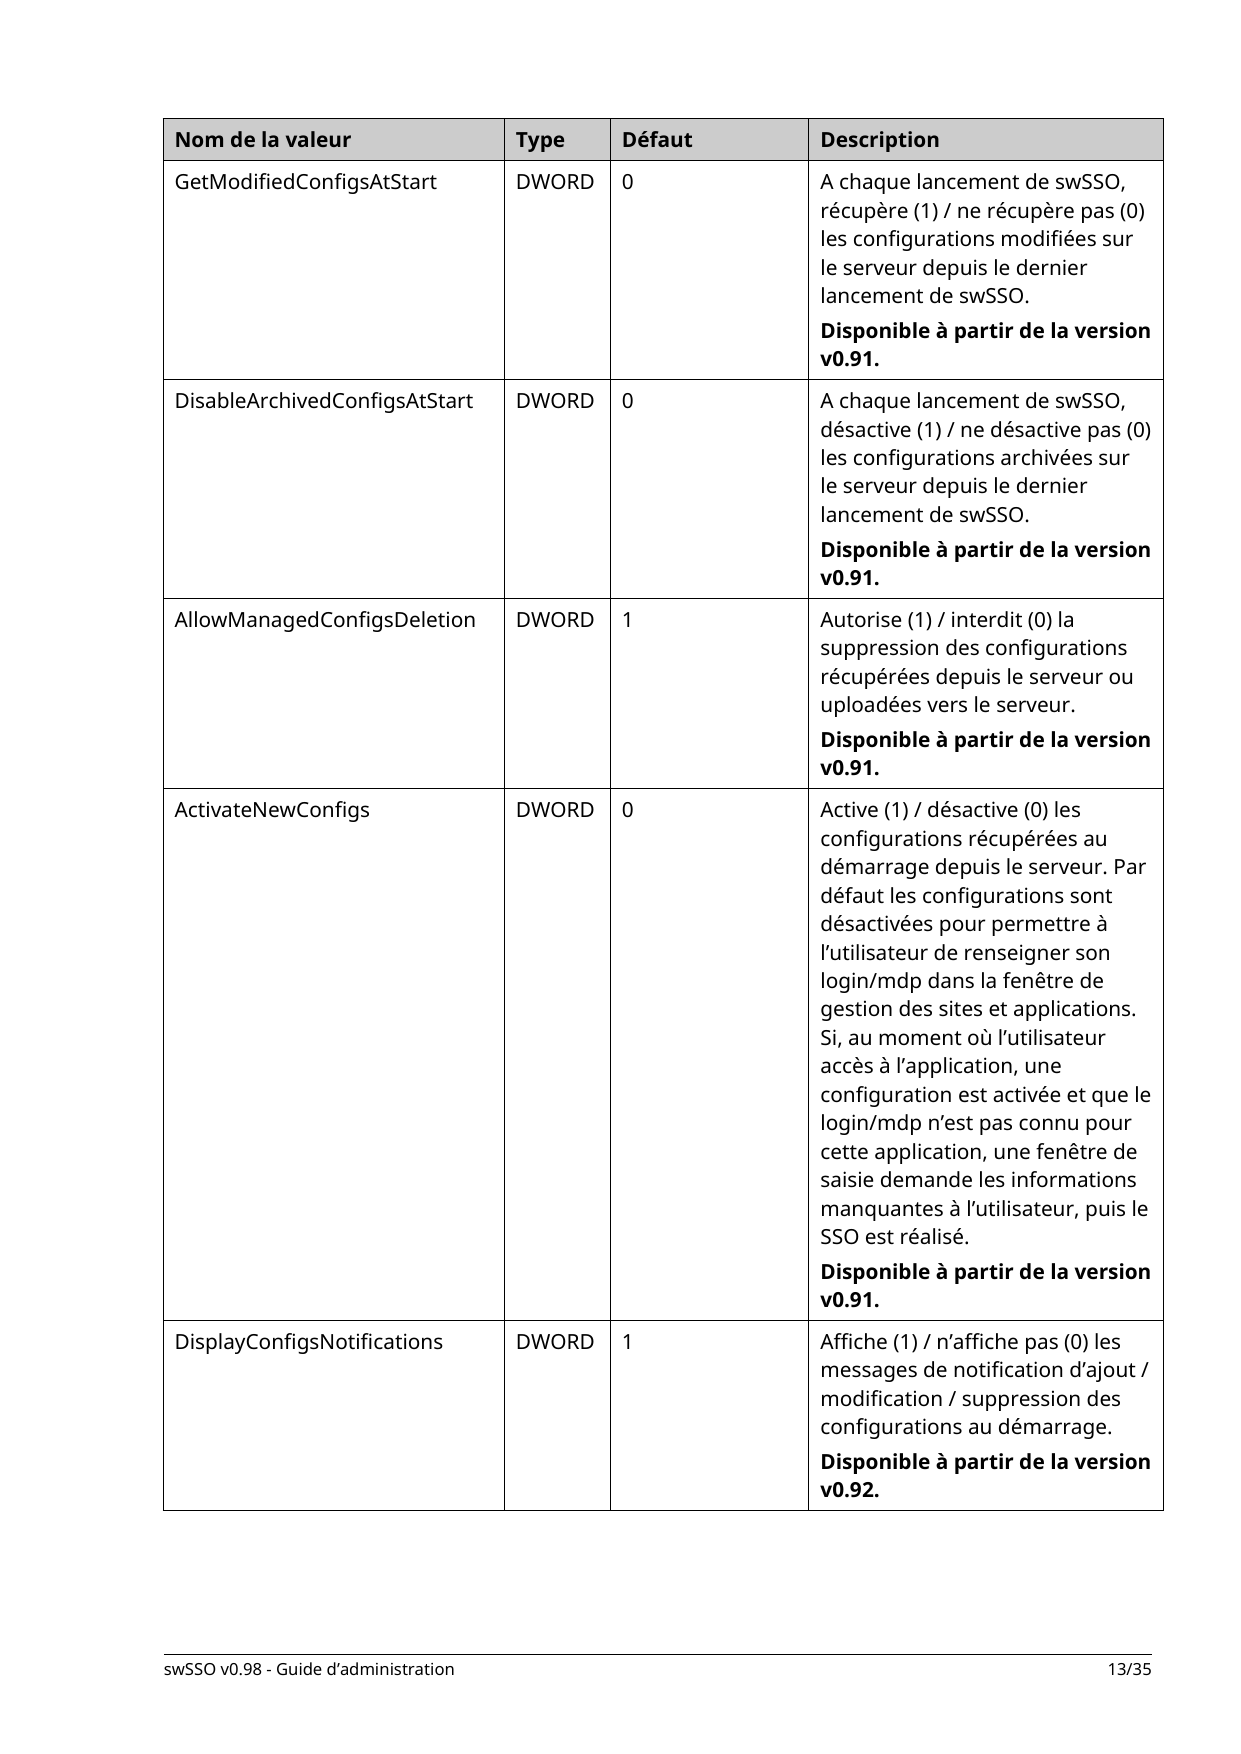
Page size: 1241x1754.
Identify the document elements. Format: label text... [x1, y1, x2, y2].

table_header Type [505, 119, 610, 160]
table_cell GetModifiedConfigsAtStart [164, 161, 504, 379]
table_cell 0 [611, 789, 808, 1320]
table_cell 1 [611, 1321, 808, 1510]
table_header Défaut [611, 119, 808, 160]
table_cell ActivateNewConfigs [164, 789, 504, 1320]
table_cell DisableArchivedConfigsAtStart [164, 380, 504, 598]
table_cell DWORD [505, 161, 610, 379]
table_cell DisplayConfigsNotifications [164, 1321, 504, 1510]
table_header Description [809, 119, 1163, 160]
table_cell 0 [611, 380, 808, 598]
table_cell 1 [611, 599, 808, 788]
table_cell Autorise (1) / interdit (0) la suppression des configurations récupérées depuis le serveur ou uploadées vers le serveur. Disponible à partir de la version v0.91. [809, 599, 1163, 788]
table_cell DWORD [505, 1321, 610, 1510]
table_cell AllowManagedConfigsDeletion [164, 599, 504, 788]
table_cell A chaque lancement de swSSO, désactive (1) / ne désactive pas (0) les configurations archivées sur le serveur depuis le dernier lancement de swSSO. Disponible à partir de la version v0.91. [809, 380, 1163, 598]
table_cell DWORD [505, 599, 610, 788]
table_cell Active (1) / désactive (0) les configurations récupérées au démarrage depuis le serveur. Par défaut les configurations sont désactivées pour permettre à l’utilisateur de renseigner son login/mdp dans la fenêtre de gestion des sites et applications. Si, au moment où l’utilisateur accès à l’application, une configuration est activée et que le login/mdp n’est pas connu pour cette application, une fenêtre de saisie demande les informations manquantes à l’utilisateur, puis le SSO est réalisé. Disponible à partir de la version v0.91. [809, 789, 1163, 1320]
table_cell 0 [611, 161, 808, 379]
table_cell DWORD [505, 380, 610, 598]
table_cell DWORD [505, 789, 610, 1320]
table_cell Affiche (1) / n’affiche pas (0) les messages de notification d’ajout / modification / suppression des configurations au démarrage. Disponible à partir de la version v0.92. [809, 1321, 1163, 1510]
table_cell A chaque lancement de swSSO, récupère (1) / ne récupère pas (0) les configurations modifiées sur le serveur depuis le dernier lancement de swSSO. Disponible à partir de la version v0.91. [809, 161, 1163, 379]
table_header Nom de la valeur [164, 119, 504, 160]
